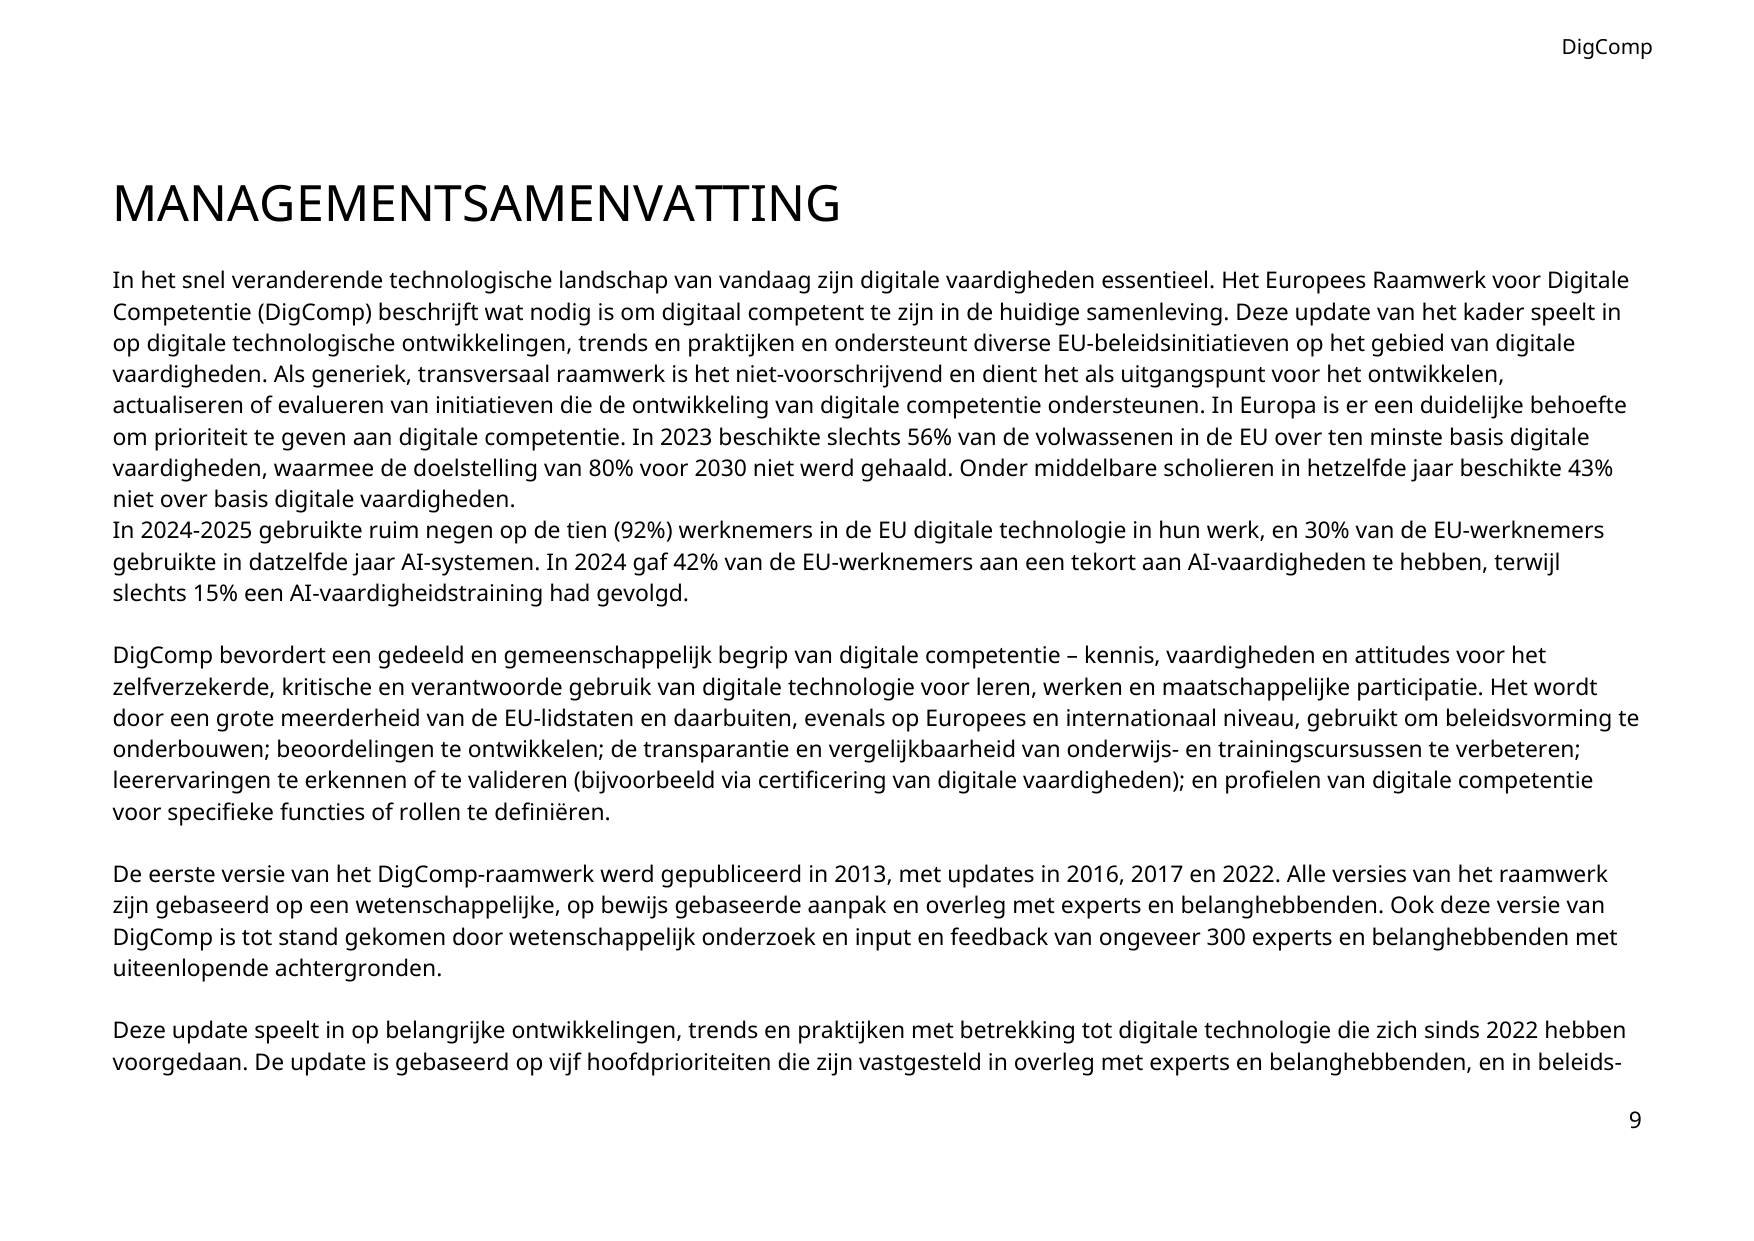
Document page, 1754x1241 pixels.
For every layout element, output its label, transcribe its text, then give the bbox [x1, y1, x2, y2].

text In 2024-2025 gebruikte ruim negen op de tien (92%) werknemers in de EU digitale technologie in hun werk, en 30% van de EU-werknemers gebruikte in datzelfde jaar AI-systemen. In 2024 gaf 42% van de EU-werknemers aan een tekort aan AI-vaardigheden te hebben, terwijl slechts 15% een AI-vaardigheidstraining had gevolgd. [112, 514, 1641, 608]
subtitle MANAGEMENTSAMENVATTING [112, 168, 1641, 236]
text In het snel veranderende technologische landschap van vandaag zijn digitale vaardigheden essentieel. Het Europees Raamwerk voor Digitale Competentie (DigComp) beschrijft wat nodig is om digitaal competent te zijn in de huidige samenleving. Deze update van het kader speelt in op digitale technologische ontwikkelingen, trends en praktijken en ondersteunt diverse EU-beleidsinitiatieven op het gebied van digitale vaardigheden. Als generiek, transversaal raamwerk is het niet-voorschrijvend en dient het als uitgangspunt voor het ontwikkelen, actualiseren of evalueren van initiatieven die de ontwikkeling van digitale competentie ondersteunen. In Europa is er een duidelijke behoefte om prioriteit te geven aan digitale competentie. In 2023 beschikte slechts 56% van de volwassenen in de EU over ten minste basis digitale vaardigheden, waarmee de doelstelling van 80% voor 2030 niet werd gehaald. Onder middelbare scholieren in hetzelfde jaar beschikte 43% niet over basis digitale vaardigheden. [112, 264, 1641, 514]
text DigComp bevordert een gedeeld en gemeenschappelijk begrip van digitale competentie – kennis, vaardigheden en attitudes voor het zelfverzekerde, kritische en verantwoorde gebruik van digitale technologie voor leren, werken en maatschappelijke participatie. Het wordt door een grote meerderheid van de EU-lidstaten en daarbuiten, evenals op Europees en internationaal niveau, gebruikt om beleidsvorming te onderbouwen; beoordelingen te ontwikkelen; de transparantie en vergelijkbaarheid van onderwijs- en trainingscursussen te verbeteren; leerervaringen te erkennen of te valideren (bijvoorbeeld via certificering van digitale vaardigheden); en profielen van digitale competentie voor specifieke functies of rollen te definiëren. [112, 639, 1641, 827]
text Deze update speelt in op belangrijke ontwikkelingen, trends en praktijken met betrekking tot digitale technologie die zich sinds 2022 hebben voorgedaan. De update is gebaseerd op vijf hoofdprioriteiten die zijn vastgesteld in overleg met experts en belanghebbenden, en in beleids- [112, 1014, 1641, 1077]
text De eerste versie van het DigComp-raamwerk werd gepubliceerd in 2013, met updates in 2016, 2017 en 2022. Alle versies van het raamwerk zijn gebaseerd op een wetenschappelijke, op bewijs gebaseerde aanpak en overleg met experts en belanghebbenden. Ook deze versie van DigComp is tot stand gekomen door wetenschappelijk onderzoek en input en feedback van ongeveer 300 experts en belanghebbenden met uiteenlopende achtergronden. [112, 858, 1641, 983]
